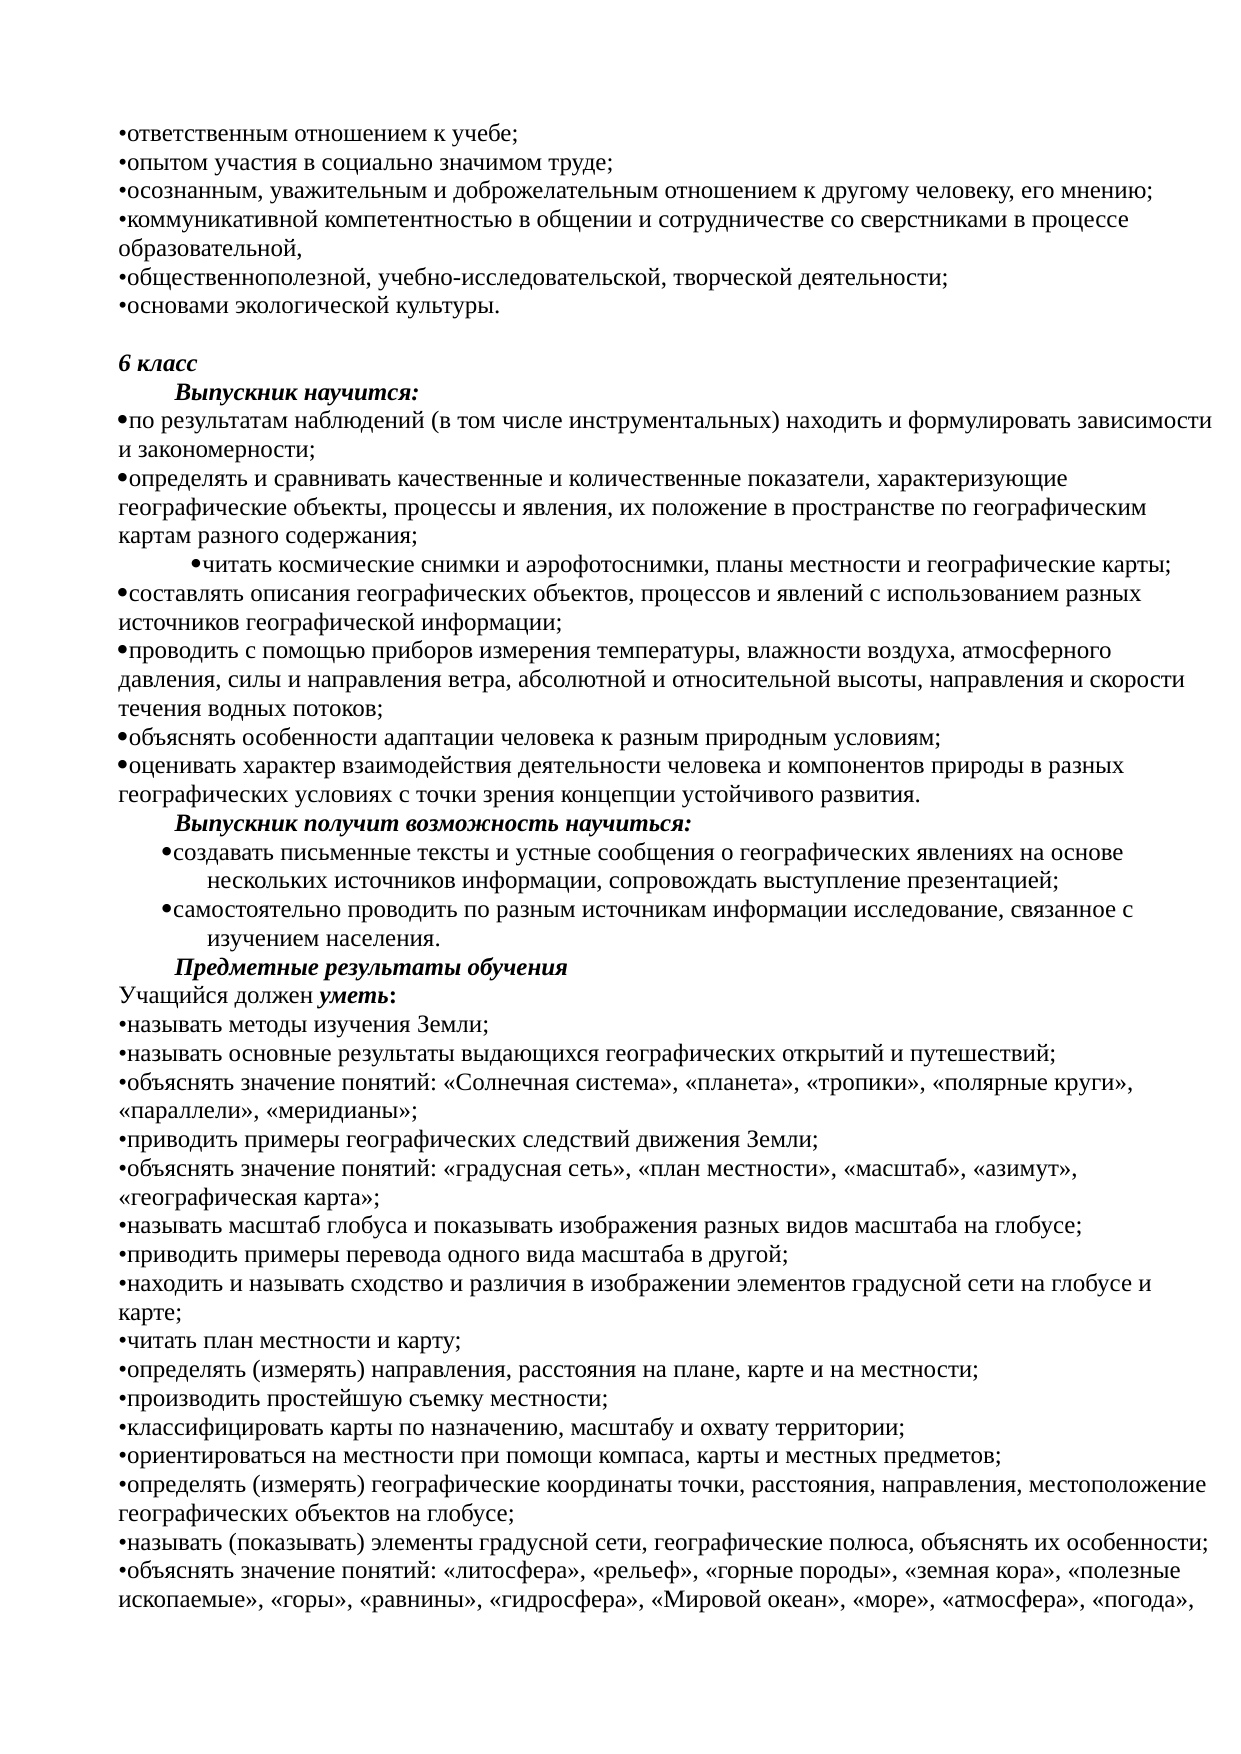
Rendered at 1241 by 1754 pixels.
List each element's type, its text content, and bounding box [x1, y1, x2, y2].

list коммуникативной компетентностью в общении и сотрудничестве со сверстниками в процессе образовательной, [118, 204, 1217, 262]
list читать план местности и карту; [118, 1326, 1217, 1354]
list проводить с помощью приборов измерения температуры, влажности воздуха, атмосферного давления, силы и направления ветра, абсолютной и относительной высоты, направления и скорости течения водных потоков; [118, 636, 1217, 722]
list называть масштаб глобуса и показывать изображения разных видов масштаба на глобусе; [118, 1211, 1217, 1239]
text Выпускник получит возможность научиться: [118, 808, 1217, 837]
list находить и называть сходство и различия в изображении элементов градусной сети на глобусе и карте; [118, 1268, 1217, 1326]
list определять и сравнивать качественные и количественные показатели, характеризующие географические объекты, процессы и явления, их положение в пространстве по географическим картам разного содержания; [118, 463, 1217, 549]
list приводить примеры перевода одного вида масштаба в другой; [118, 1239, 1217, 1268]
list создавать письменные тексты и устные сообщения о географических явлениях на основе нескольких источников информации, сопровождать выступление презентацией; [162, 837, 1217, 894]
list общественнополезной, учебно-исследовательской, творческой деятельности; [118, 262, 1217, 291]
list читать космические снимки и аэрофотоснимки, планы местности и географические карты; [118, 549, 1217, 578]
list называть основные результаты выдающихся географических открытий и путешествий; [118, 1038, 1217, 1067]
list объяснять значение понятий: «градусная сеть», «план местности», «масштаб», «азимут», «географическая карта»; [118, 1153, 1217, 1211]
list объяснять значение понятий: «литосфера», «рельеф», «горные породы», «земная кора», «полезные ископаемые», «горы», «равнины», «гидросфера», «Мировой океан», «море», «атмосфера», «погода», [118, 1556, 1217, 1613]
list ориентироваться на местности при помощи компаса, карты и местных предметов; [118, 1441, 1217, 1469]
list объяснять значение понятий: «Солнечная система», «планета», «тропики», «полярные круги», «параллели», «меридианы»; [118, 1067, 1217, 1124]
list классифицировать карты по назначению, масштабу и охвату территории; [118, 1412, 1217, 1441]
list называть (показывать) элементы градусной сети, географические полюса, объяснять их особенности; [118, 1527, 1217, 1556]
list оценивать характер взаимодействия деятельности человека и компонентов природы в разных географических условиях с точки зрения концепции устойчивого развития. [118, 751, 1217, 808]
list составлять описания географических объектов, процессов и явлений с использованием разных источников географической информации; [118, 578, 1217, 636]
list основами экологической культуры. [118, 291, 1217, 319]
list опытом участия в социально значимом труде; [118, 147, 1217, 176]
list приводить примеры географических следствий движения Земли; [118, 1124, 1217, 1153]
text Выпускник научится: [118, 377, 1217, 406]
list определять (измерять) направления, расстояния на плане, карте и на местности; [118, 1354, 1217, 1383]
list производить простейшую съемку местности; [118, 1383, 1217, 1412]
list по результатам наблюдений (в том числе инструментальных) находить и формулировать зависимости и закономерности; [118, 406, 1217, 463]
text Учащийся должен уметь: [118, 981, 1217, 1009]
text Предметные результаты обучения [118, 952, 1217, 981]
text 6 класс [118, 348, 1217, 377]
list самостоятельно проводить по разным источникам информации исследование, связанное с изучением населения. [162, 894, 1217, 952]
list называть методы изучения Земли; [118, 1009, 1217, 1038]
list осознанным, уважительным и доброжелательным отношением к другому человеку, его мнению; [118, 176, 1217, 204]
list объяснять особенности адаптации человека к разным природным условиям; [118, 722, 1217, 751]
list ответственным отношением к учебе; [118, 118, 1217, 147]
list определять (измерять) географические координаты точки, расстояния, направления, местоположение географических объектов на глобусе; [118, 1469, 1217, 1527]
